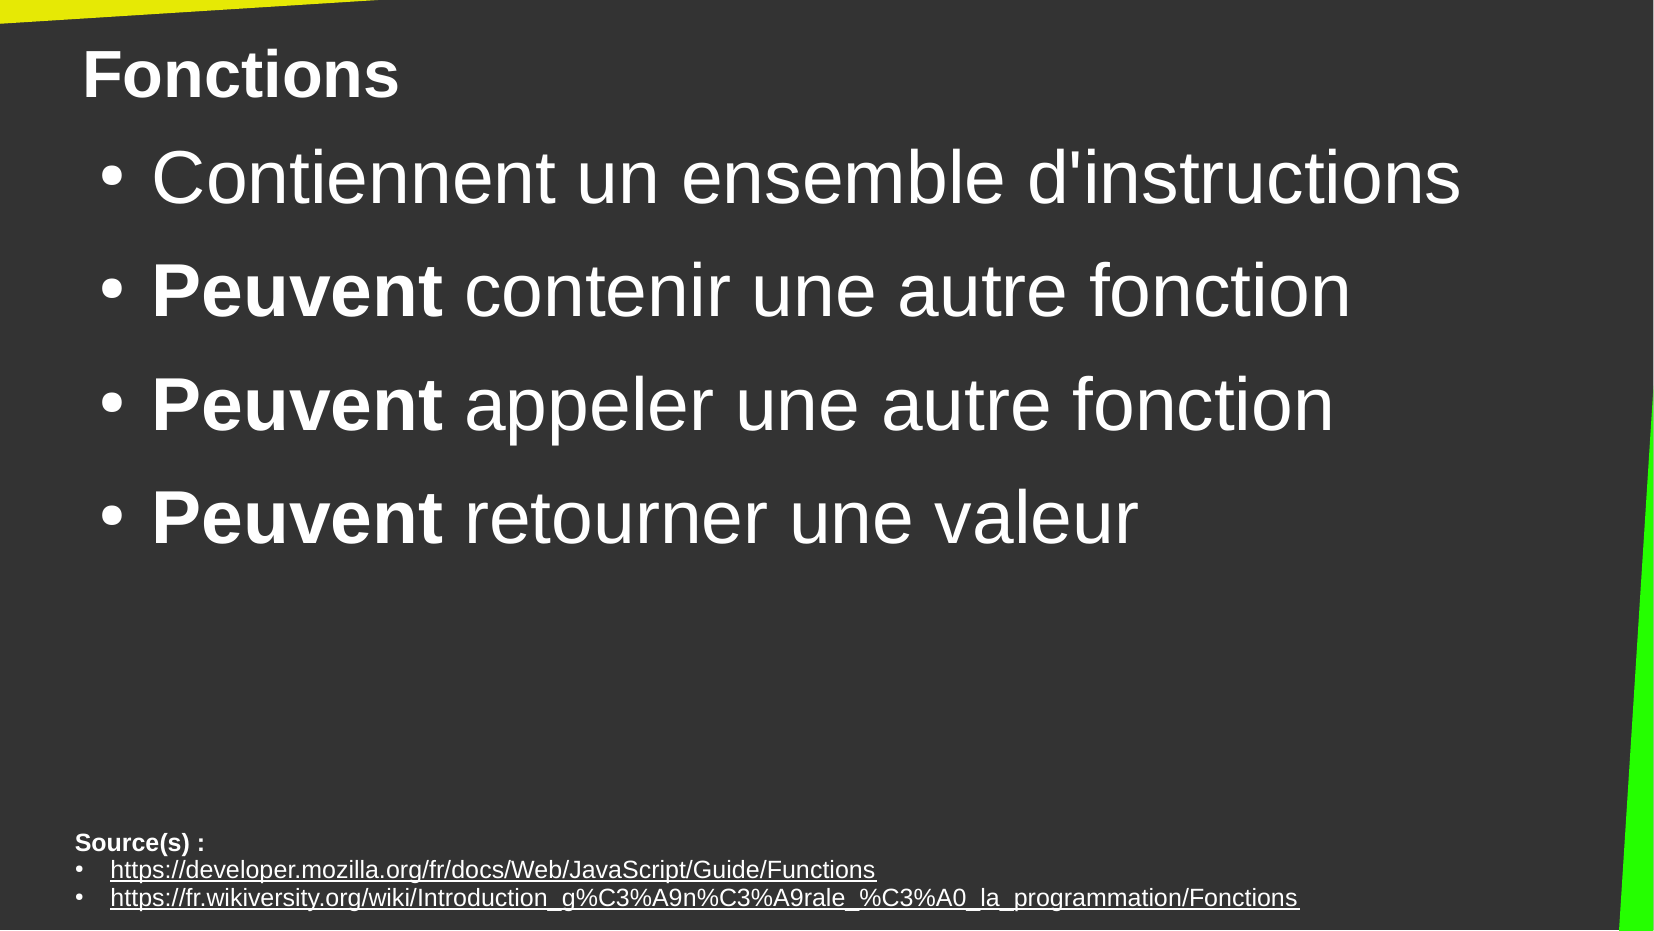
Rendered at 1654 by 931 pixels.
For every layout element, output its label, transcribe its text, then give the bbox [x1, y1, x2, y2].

text_box [0, 0, 379, 24]
text_box [1619, 377, 1654, 931]
title Fonctions [82, 37, 1571, 114]
list Contiennent un ensemble d'instructions Peuvent contenir une autre fonction Peuvent appeler une autre fonction Peuvent retourner une valeur [80, 135, 1620, 650]
text_box Source(s) : https://developer.mozilla.org/fr/docs/Web/JavaScript/Guide/Functions https://fr.wikiversity.org/wiki/Introduction_g%C3%A9n%C3%A9rale_%C3%A0_la_programmation/Fonctions [60, 820, 1583, 920]
